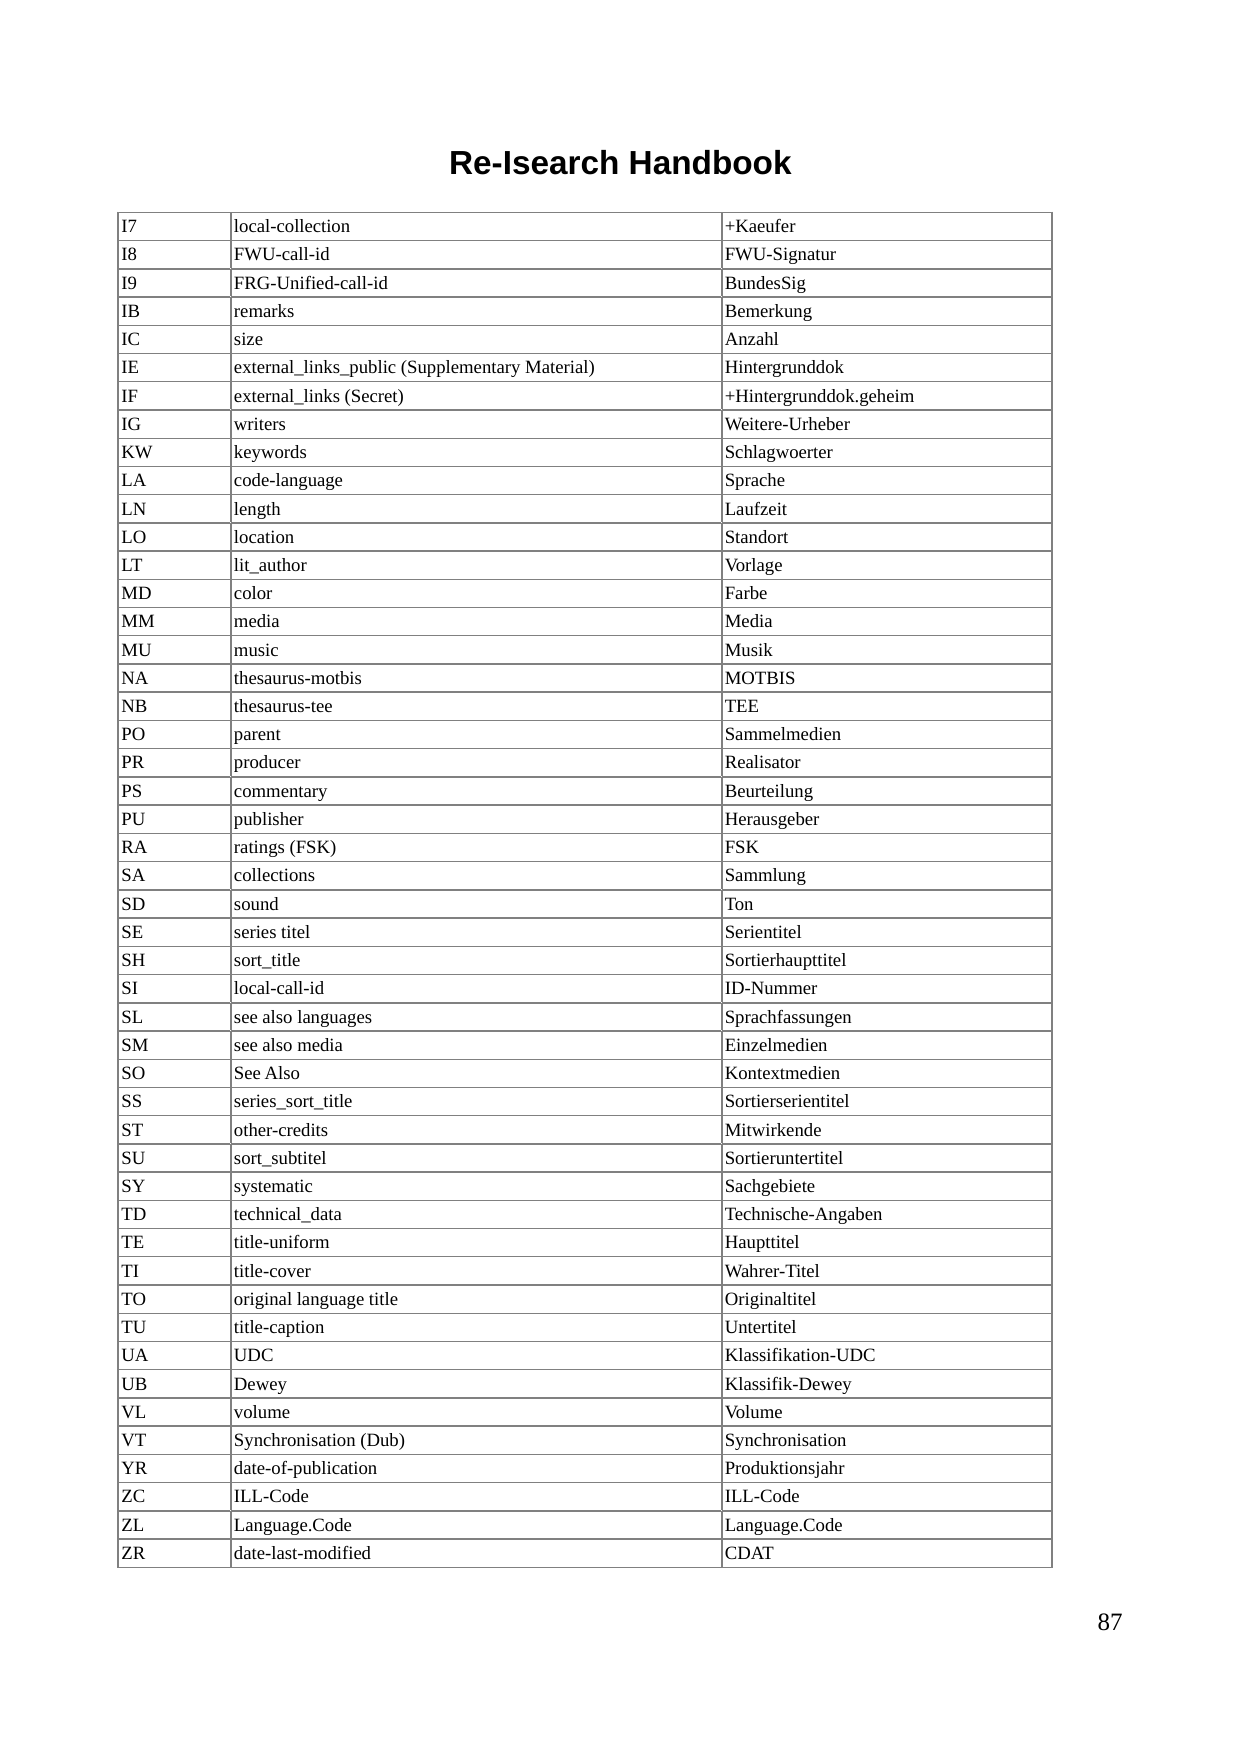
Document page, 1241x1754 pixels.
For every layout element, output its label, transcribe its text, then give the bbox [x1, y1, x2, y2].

table_cell Einzelmedien [723, 1032, 1051, 1058]
table_cell KW [119, 439, 230, 466]
table_cell sort_title [232, 947, 721, 974]
table_cell SE [119, 919, 230, 946]
table_cell FSK [723, 834, 1051, 861]
table_cell IF [119, 382, 230, 409]
table_cell Vorlage [723, 552, 1051, 578]
table_cell see also languages [232, 1004, 721, 1030]
table_cell collections [232, 862, 721, 889]
table_cell color [232, 580, 721, 607]
table_cell IC [119, 326, 230, 353]
table_cell lit_author [232, 552, 721, 578]
table_cell YR [119, 1455, 230, 1482]
table_cell local-collection [232, 213, 721, 240]
table_cell SH [119, 947, 230, 974]
table_cell series_sort_title [232, 1088, 721, 1115]
table_cell I9 [119, 270, 230, 296]
table_cell Beurteilung [723, 778, 1051, 804]
table_cell MD [119, 580, 230, 607]
table_cell Schlagwoerter [723, 439, 1051, 466]
table_cell Sammlung [723, 862, 1051, 889]
table_cell SL [119, 1004, 230, 1030]
table_cell ILL-Code [723, 1483, 1051, 1510]
table_cell NB [119, 693, 230, 720]
table_cell Synchronisation [723, 1427, 1051, 1454]
table_cell RA [119, 834, 230, 861]
table_cell ILL-Code [232, 1483, 721, 1510]
table_cell Dewey [232, 1370, 721, 1397]
table_cell FWU-call-id [232, 241, 721, 268]
table_cell +Hintergrunddok.geheim [723, 382, 1051, 409]
table_cell MU [119, 636, 230, 663]
table_cell Klassifik-Dewey [723, 1370, 1051, 1397]
table_cell Untertitel [723, 1314, 1051, 1341]
table_cell VL [119, 1399, 230, 1425]
table_cell LO [119, 524, 230, 550]
table_cell Haupttitel [723, 1229, 1051, 1256]
table_cell SS [119, 1088, 230, 1115]
table_cell thesaurus-motbis [232, 665, 721, 691]
table_cell TD [119, 1201, 230, 1228]
table_cell length [232, 495, 721, 522]
table_cell series titel [232, 919, 721, 946]
table_cell UDC [232, 1342, 721, 1369]
table_cell original language title [232, 1286, 721, 1312]
table_cell ZR [119, 1540, 230, 1567]
table_cell UA [119, 1342, 230, 1369]
table_cell SM [119, 1032, 230, 1058]
table_cell Originaltitel [723, 1286, 1051, 1312]
table_cell date-last-modified [232, 1540, 721, 1567]
table_cell Sprachfassungen [723, 1004, 1051, 1030]
table_cell ST [119, 1116, 230, 1143]
table_cell Laufzeit [723, 495, 1051, 522]
table_cell SI [119, 975, 230, 1002]
table_cell Language.Code [232, 1512, 721, 1538]
table_cell Sortierserientitel [723, 1088, 1051, 1115]
table_cell Standort [723, 524, 1051, 550]
table_cell TU [119, 1314, 230, 1341]
table_cell Mitwirkende [723, 1116, 1051, 1143]
table_cell SU [119, 1145, 230, 1171]
table_cell Sortierhaupttitel [723, 947, 1051, 974]
table_cell thesaurus-tee [232, 693, 721, 720]
table_cell volume [232, 1399, 721, 1425]
table_cell I7 [119, 213, 230, 240]
table_cell music [232, 636, 721, 663]
table_cell MM [119, 608, 230, 635]
table_cell CDAT [723, 1540, 1051, 1567]
table_cell Anzahl [723, 326, 1051, 353]
table_cell ZC [119, 1483, 230, 1510]
table_cell parent [232, 721, 721, 748]
table_cell Sachgebiete [723, 1173, 1051, 1199]
table_cell Synchronisation (Dub) [232, 1427, 721, 1454]
table_cell Realisator [723, 749, 1051, 776]
table_cell local-call-id [232, 975, 721, 1002]
table_cell BundesSig [723, 270, 1051, 296]
table_cell ID-Nummer [723, 975, 1051, 1002]
table_cell systematic [232, 1173, 721, 1199]
table_cell Musik [723, 636, 1051, 663]
table_cell size [232, 326, 721, 353]
table_cell +Kaeufer [723, 213, 1051, 240]
table_cell code-language [232, 467, 721, 494]
table_cell TI [119, 1257, 230, 1284]
table_cell ratings (FSK) [232, 834, 721, 861]
table_cell PR [119, 749, 230, 776]
table_cell media [232, 608, 721, 635]
table_cell commentary [232, 778, 721, 804]
table_cell I8 [119, 241, 230, 268]
table_cell external_links_public (Supplementary Material) [232, 354, 721, 381]
table_cell Sammelmedien [723, 721, 1051, 748]
table_cell LN [119, 495, 230, 522]
table_cell LT [119, 552, 230, 578]
table_cell TO [119, 1286, 230, 1312]
table_cell VT [119, 1427, 230, 1454]
table_cell producer [232, 749, 721, 776]
table_cell title-cover [232, 1257, 721, 1284]
table_cell ZL [119, 1512, 230, 1538]
table_cell FWU-Signatur [723, 241, 1051, 268]
table_cell SY [119, 1173, 230, 1199]
table_cell TEE [723, 693, 1051, 720]
table_cell IB [119, 298, 230, 324]
table_cell external_links (Secret) [232, 382, 721, 409]
table_cell location [232, 524, 721, 550]
table_cell technical_data [232, 1201, 721, 1228]
table_cell NA [119, 665, 230, 691]
table_cell Kontextmedien [723, 1060, 1051, 1087]
table_cell TE [119, 1229, 230, 1256]
table_cell SD [119, 891, 230, 917]
table_cell date-of-publication [232, 1455, 721, 1482]
table_cell SO [119, 1060, 230, 1087]
table_cell Sprache [723, 467, 1051, 494]
table_cell Serientitel [723, 919, 1051, 946]
table_cell Sortieruntertitel [723, 1145, 1051, 1171]
table_cell Weitere-Urheber [723, 411, 1051, 437]
table_cell PO [119, 721, 230, 748]
table_cell other-credits [232, 1116, 721, 1143]
table_cell Hintergrunddok [723, 354, 1051, 381]
table_cell IG [119, 411, 230, 437]
table_cell Klassifikation-UDC [723, 1342, 1051, 1369]
table_cell PU [119, 806, 230, 833]
table_cell UB [119, 1370, 230, 1397]
table_cell Volume [723, 1399, 1051, 1425]
table_cell SA [119, 862, 230, 889]
table_cell publisher [232, 806, 721, 833]
table_cell IE [119, 354, 230, 381]
table_cell see also media [232, 1032, 721, 1058]
table_cell FRG-Unified-call-id [232, 270, 721, 296]
table_cell Farbe [723, 580, 1051, 607]
table_cell keywords [232, 439, 721, 466]
table_cell Ton [723, 891, 1051, 917]
table_cell title-caption [232, 1314, 721, 1341]
table_cell remarks [232, 298, 721, 324]
table_cell writers [232, 411, 721, 437]
table_cell Bemerkung [723, 298, 1051, 324]
table_cell title-uniform [232, 1229, 721, 1256]
table_cell Media [723, 608, 1051, 635]
table_cell Language.Code [723, 1512, 1051, 1538]
table_cell PS [119, 778, 230, 804]
table_cell MOTBIS [723, 665, 1051, 691]
table_cell Herausgeber [723, 806, 1051, 833]
table_cell sort_subtitel [232, 1145, 721, 1171]
table_cell Wahrer-Titel [723, 1257, 1051, 1284]
table_cell sound [232, 891, 721, 917]
table_cell See Also [232, 1060, 721, 1087]
table_cell Produktionsjahr [723, 1455, 1051, 1482]
table_cell Technische-Angaben [723, 1201, 1051, 1228]
table_cell LA [119, 467, 230, 494]
